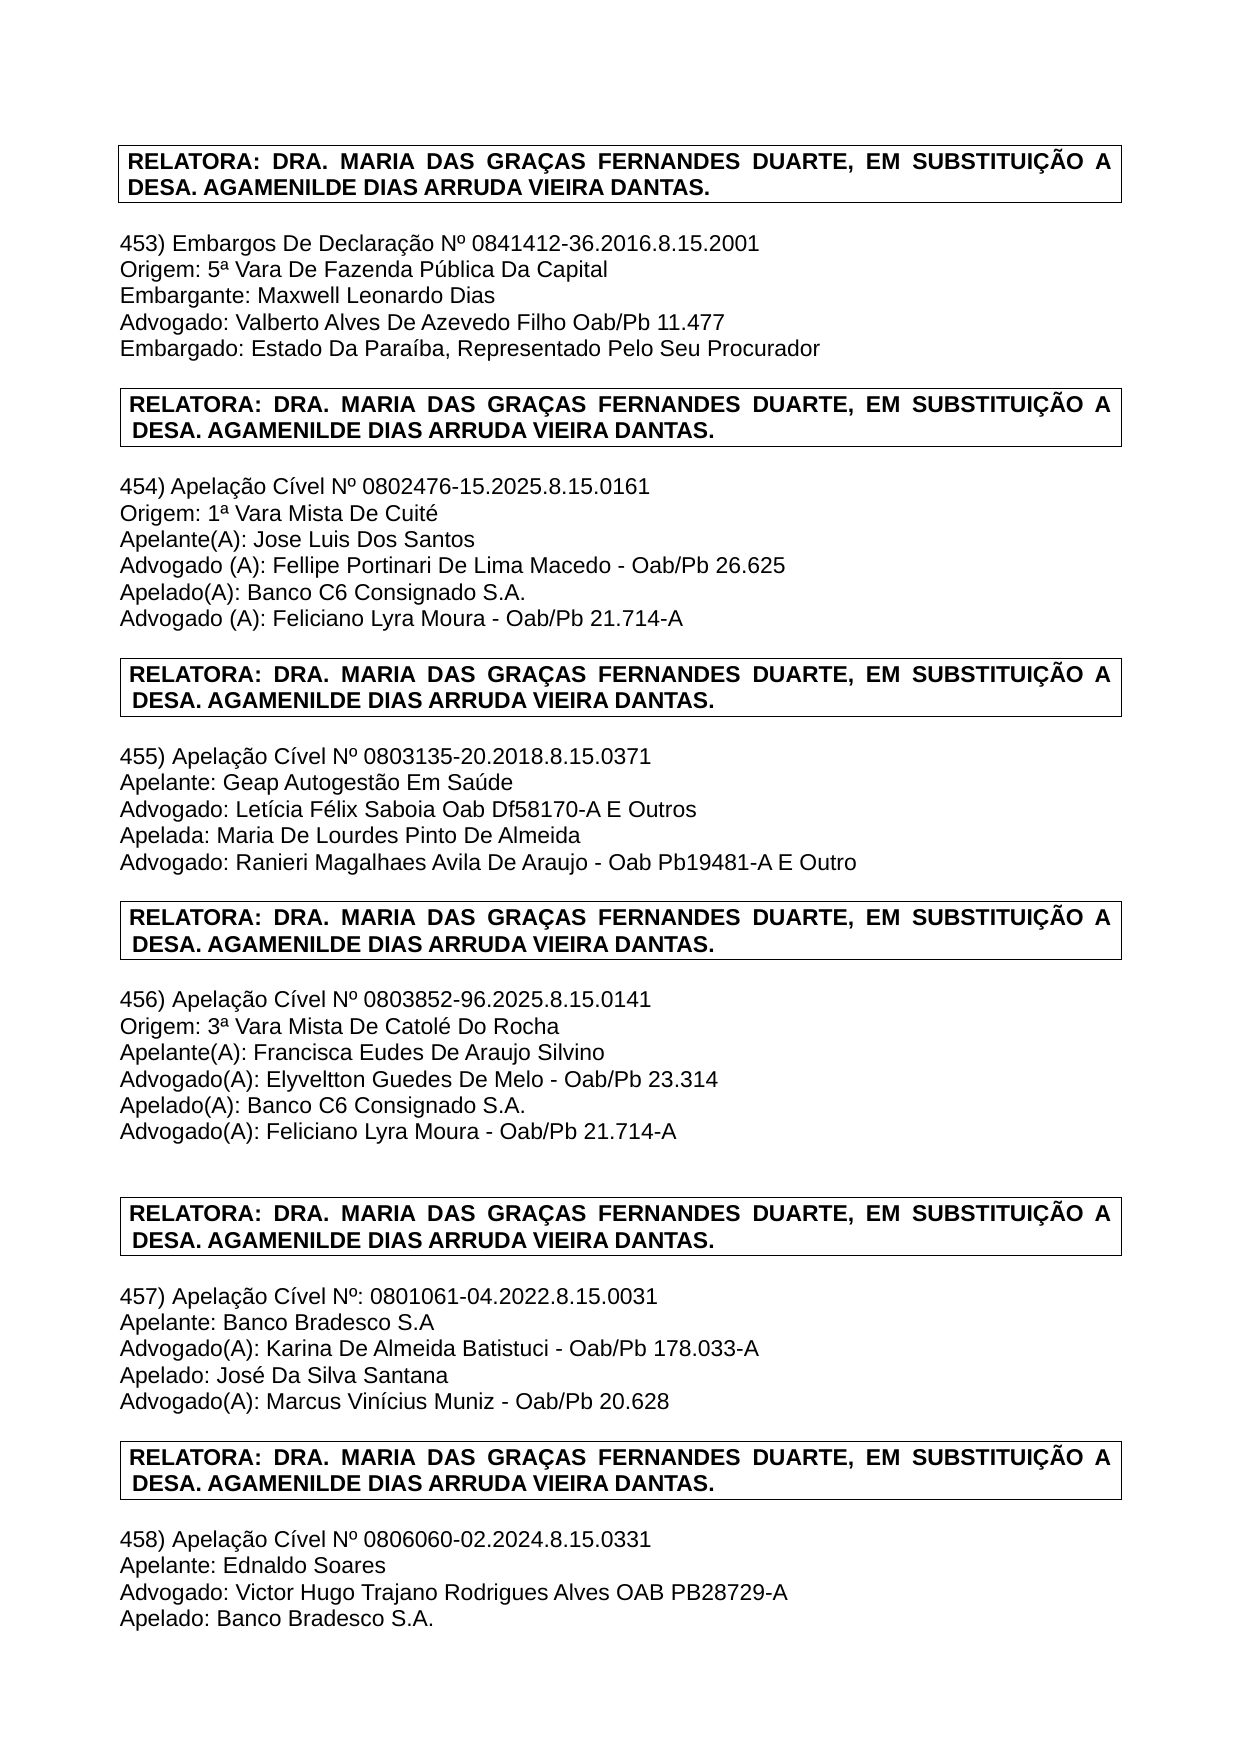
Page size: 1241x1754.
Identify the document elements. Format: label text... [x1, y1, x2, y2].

text Origem: 1ª Vara Mista De Cuité [119, 499, 1122, 526]
text RELATORA: DRA. MARIA DAS GRAÇAS FERNANDES DUARTE, EM SUBSTITUIÇÃO A DESA. AGAMENILDE DIAS ARRUDA VIEIRA DANTAS. [121, 659, 1121, 716]
text Advogado(A): Marcus Vinícius Muniz - Oab/Pb 20.628 [119, 1388, 1122, 1414]
text 458) Apelação Cível Nº 0806060-02.2024.8.15.0331 [119, 1526, 1122, 1552]
text Apelante(A): Jose Luis Dos Santos [119, 526, 1122, 552]
text 455) Apelação Cível Nº 0803135-20.2018.8.15.0371 [119, 743, 1122, 769]
text Advogado (A): Feliciano Lyra Moura - Oab/Pb 21.714-A [119, 605, 1122, 631]
text Embargante: Maxwell Leonardo Dias [119, 282, 1122, 309]
text Advogado(A): Karina De Almeida Batistuci - Oab/Pb 178.033-A [119, 1335, 1122, 1362]
text Apelante: Ednaldo Soares [119, 1552, 1122, 1579]
text Apelante: Banco Bradesco S.A [119, 1309, 1122, 1335]
text 454) Apelação Cível Nº 0802476-15.2025.8.15.0161 [119, 473, 1122, 499]
text Apelada: Maria De Lourdes Pinto De Almeida [119, 822, 1122, 848]
text Apelado: Banco Bradesco S.A. [119, 1605, 1122, 1631]
text Advogado(A): Feliciano Lyra Moura - Oab/Pb 21.714-A [119, 1118, 1122, 1144]
text Advogado(A): Elyveltton Guedes De Melo - Oab/Pb 23.314 [119, 1066, 1122, 1092]
text Apelado(A): Banco C6 Consignado S.A. [119, 579, 1122, 605]
text RELATORA: DRA. MARIA DAS GRAÇAS FERNANDES DUARTE, EM SUBSTITUIÇÃO A DESA. AGAMENILDE DIAS ARRUDA VIEIRA DANTAS. [121, 1442, 1121, 1499]
text Apelado: José Da Silva Santana [119, 1362, 1122, 1388]
text Advogado: Letícia Félix Saboia Oab Df58170-A E Outros [119, 796, 1122, 822]
text RELATORA: DRA. MARIA DAS GRAÇAS FERNANDES DUARTE, EM SUBSTITUIÇÃO A DESA. AGAMENILDE DIAS ARRUDA VIEIRA DANTAS. [119, 146, 1121, 202]
text 456) Apelação Cível Nº 0803852-96.2025.8.15.0141 [119, 986, 1122, 1013]
text RELATORA: DRA. MARIA DAS GRAÇAS FERNANDES DUARTE, EM SUBSTITUIÇÃO A DESA. AGAMENILDE DIAS ARRUDA VIEIRA DANTAS. [121, 902, 1121, 959]
text Apelante: Geap Autogestão Em Saúde [119, 769, 1122, 796]
text Apelante(A): Francisca Eudes De Araujo Silvino [119, 1039, 1122, 1066]
text 453) Embargos De Declaração Nº 0841412-36.2016.8.15.2001 [119, 230, 1122, 256]
text Embargado: Estado Da Paraíba, Representado Pelo Seu Procurador [119, 335, 1122, 362]
text Apelado(A): Banco C6 Consignado S.A. [119, 1092, 1122, 1118]
text RELATORA: DRA. MARIA DAS GRAÇAS FERNANDES DUARTE, EM SUBSTITUIÇÃO A DESA. AGAMENILDE DIAS ARRUDA VIEIRA DANTAS. [121, 389, 1121, 446]
text Advogado (A): Fellipe Portinari De Lima Macedo - Oab/Pb 26.625 [119, 552, 1122, 579]
text Advogado: Ranieri Magalhaes Avila De Araujo - Oab Pb19481-A E Outro [119, 848, 1122, 875]
text Advogado: Valberto Alves De Azevedo Filho Oab/Pb 11.477 [119, 309, 1122, 335]
text Origem: 5ª Vara De Fazenda Pública Da Capital [119, 256, 1122, 282]
text Advogado: Victor Hugo Trajano Rodrigues Alves OAB PB28729-A [119, 1579, 1122, 1605]
text 457) Apelação Cível Nº: 0801061-04.2022.8.15.0031 [119, 1283, 1122, 1309]
text Origem: 3ª Vara Mista De Catolé Do Rocha [119, 1013, 1122, 1039]
text RELATORA: DRA. MARIA DAS GRAÇAS FERNANDES DUARTE, EM SUBSTITUIÇÃO A DESA. AGAMENILDE DIAS ARRUDA VIEIRA DANTAS. [121, 1198, 1121, 1255]
